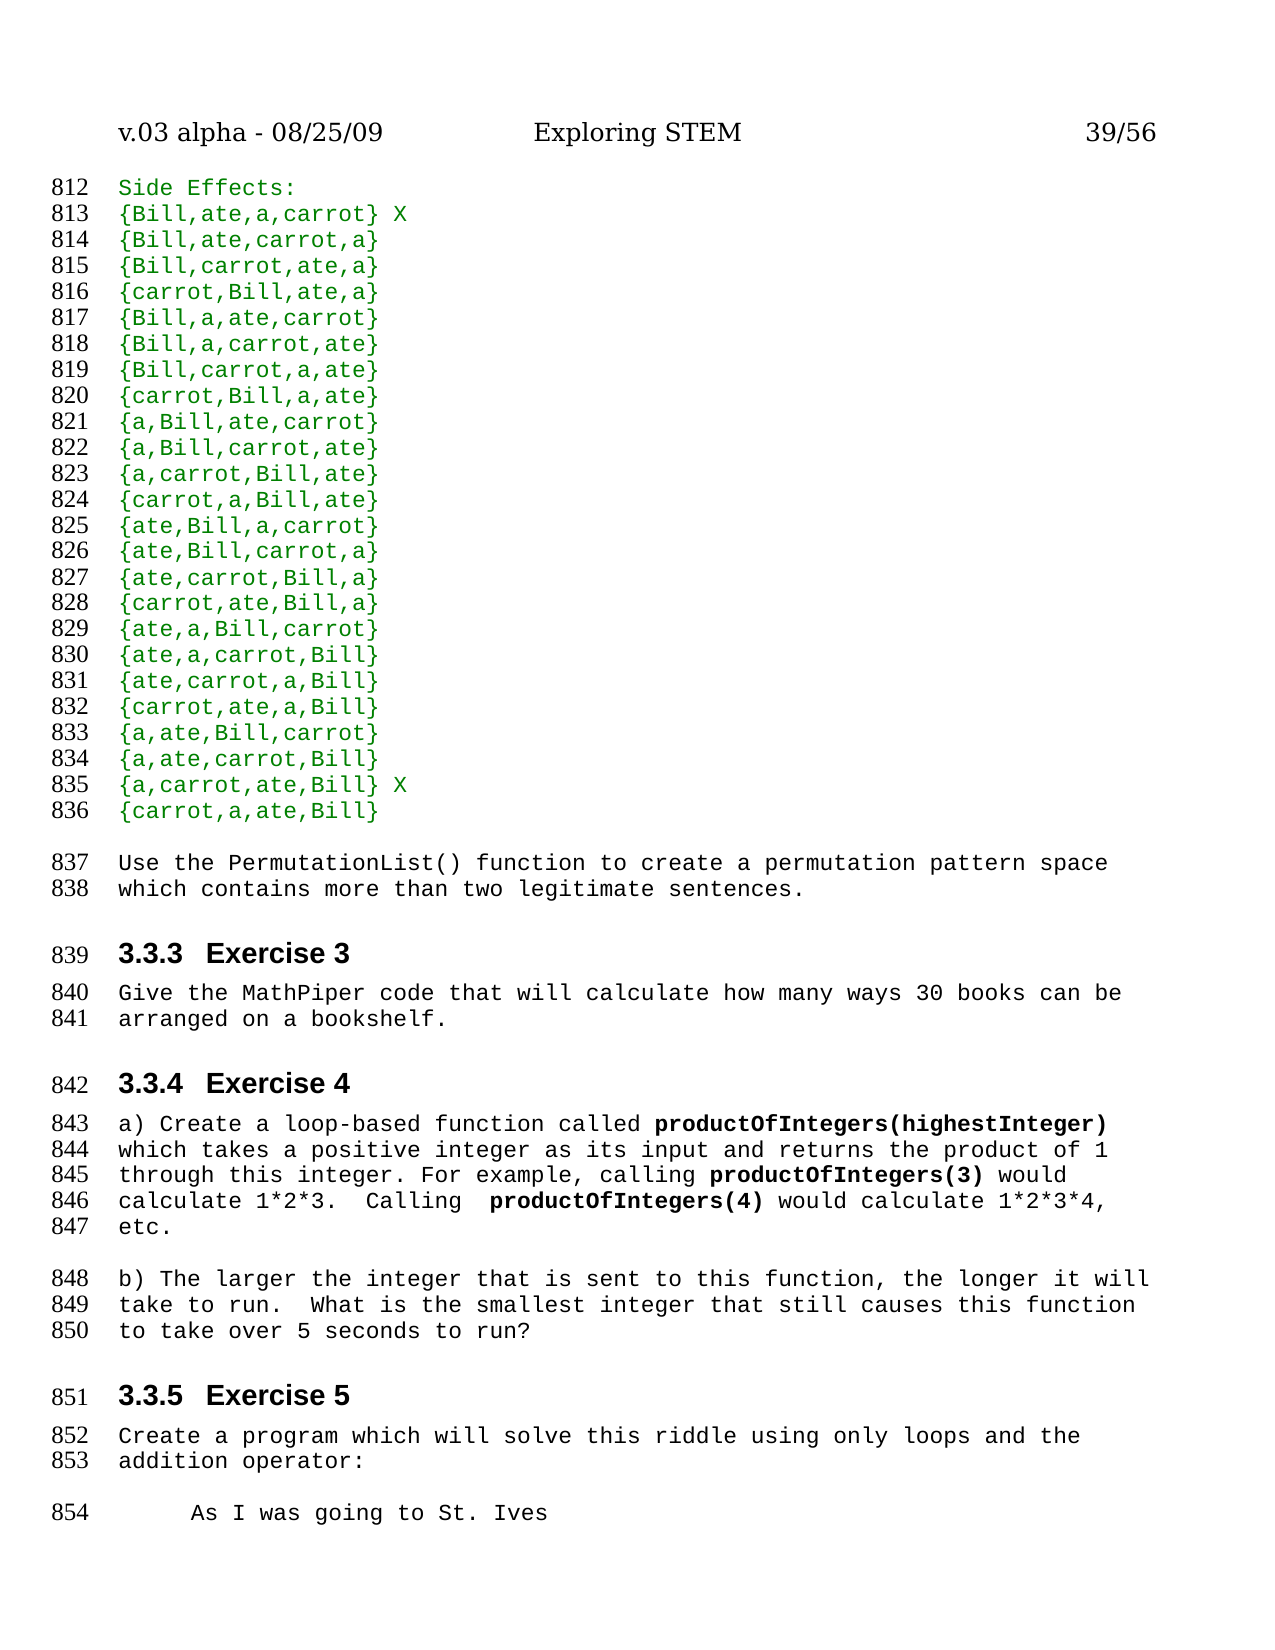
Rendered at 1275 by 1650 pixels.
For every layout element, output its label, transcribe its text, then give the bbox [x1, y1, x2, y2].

text Side Effects: [118, 177, 1157, 203]
text As I was going to St. Ives [191, 1502, 1157, 1528]
text {a,carrot,Bill,ate} [118, 462, 1157, 488]
text {Bill,carrot,a,ate} [118, 358, 1157, 384]
text {Bill,ate,a,carrot} X [118, 203, 1157, 229]
text {Bill,carrot,ate,a} [118, 254, 1157, 281]
text Give the MathPiper code that will calculate how many ways 30 books can be arranged on a bookshelf. [118, 982, 1157, 1033]
text {a,Bill,ate,carrot} [118, 410, 1157, 436]
text {ate,a,Bill,carrot} [118, 618, 1157, 644]
subtitle Exercise 5 [118, 1378, 1157, 1412]
text {a,ate,carrot,Bill} [118, 747, 1157, 773]
text {carrot,Bill,ate,a} [118, 281, 1157, 306]
text {Bill,a,carrot,ate} [118, 332, 1157, 358]
text {a,ate,Bill,carrot} [118, 721, 1157, 747]
text {carrot,ate,Bill,a} [118, 592, 1157, 618]
text b) The larger the integer that is sent to this function, the longer it will take to run. What is the smallest integer that still causes this function to take over 5 seconds to run? [118, 1268, 1157, 1345]
text {a,Bill,carrot,ate} [118, 436, 1157, 462]
text {carrot,a,Bill,ate} [118, 488, 1157, 514]
text {ate,a,carrot,Bill} [118, 644, 1157, 669]
text {ate,carrot,a,Bill} [118, 669, 1157, 696]
text {ate,Bill,a,carrot} [118, 514, 1157, 540]
text {Bill,a,ate,carrot} [118, 306, 1157, 332]
text {ate,carrot,Bill,a} [118, 566, 1157, 592]
text {ate,Bill,carrot,a} [118, 540, 1157, 566]
text Create a program which will solve this riddle using only loops and the addition operator: [118, 1424, 1157, 1476]
text {carrot,a,ate,Bill} [118, 799, 1157, 825]
text {a,carrot,ate,Bill} X [118, 773, 1157, 799]
text {carrot,Bill,a,ate} [118, 384, 1157, 410]
text a) Create a loop-based function called productOfIntegers(highestInteger) which takes a positive integer as its input and returns the product of 1 through this integer. For example, calling productOfIntegers(3) would calculate 1*2*3. Calling productOfIntegers(4) would calculate 1*2*3*4, etc. [118, 1112, 1157, 1242]
subtitle Exercise 4 [118, 1066, 1157, 1100]
text {carrot,ate,a,Bill} [118, 696, 1157, 721]
subtitle Exercise 3 [118, 936, 1157, 969]
text Use the PermutationList() function to create a permutation pattern space which contains more than two legitimate sentences. [118, 851, 1157, 903]
text {Bill,ate,carrot,a} [118, 229, 1157, 254]
